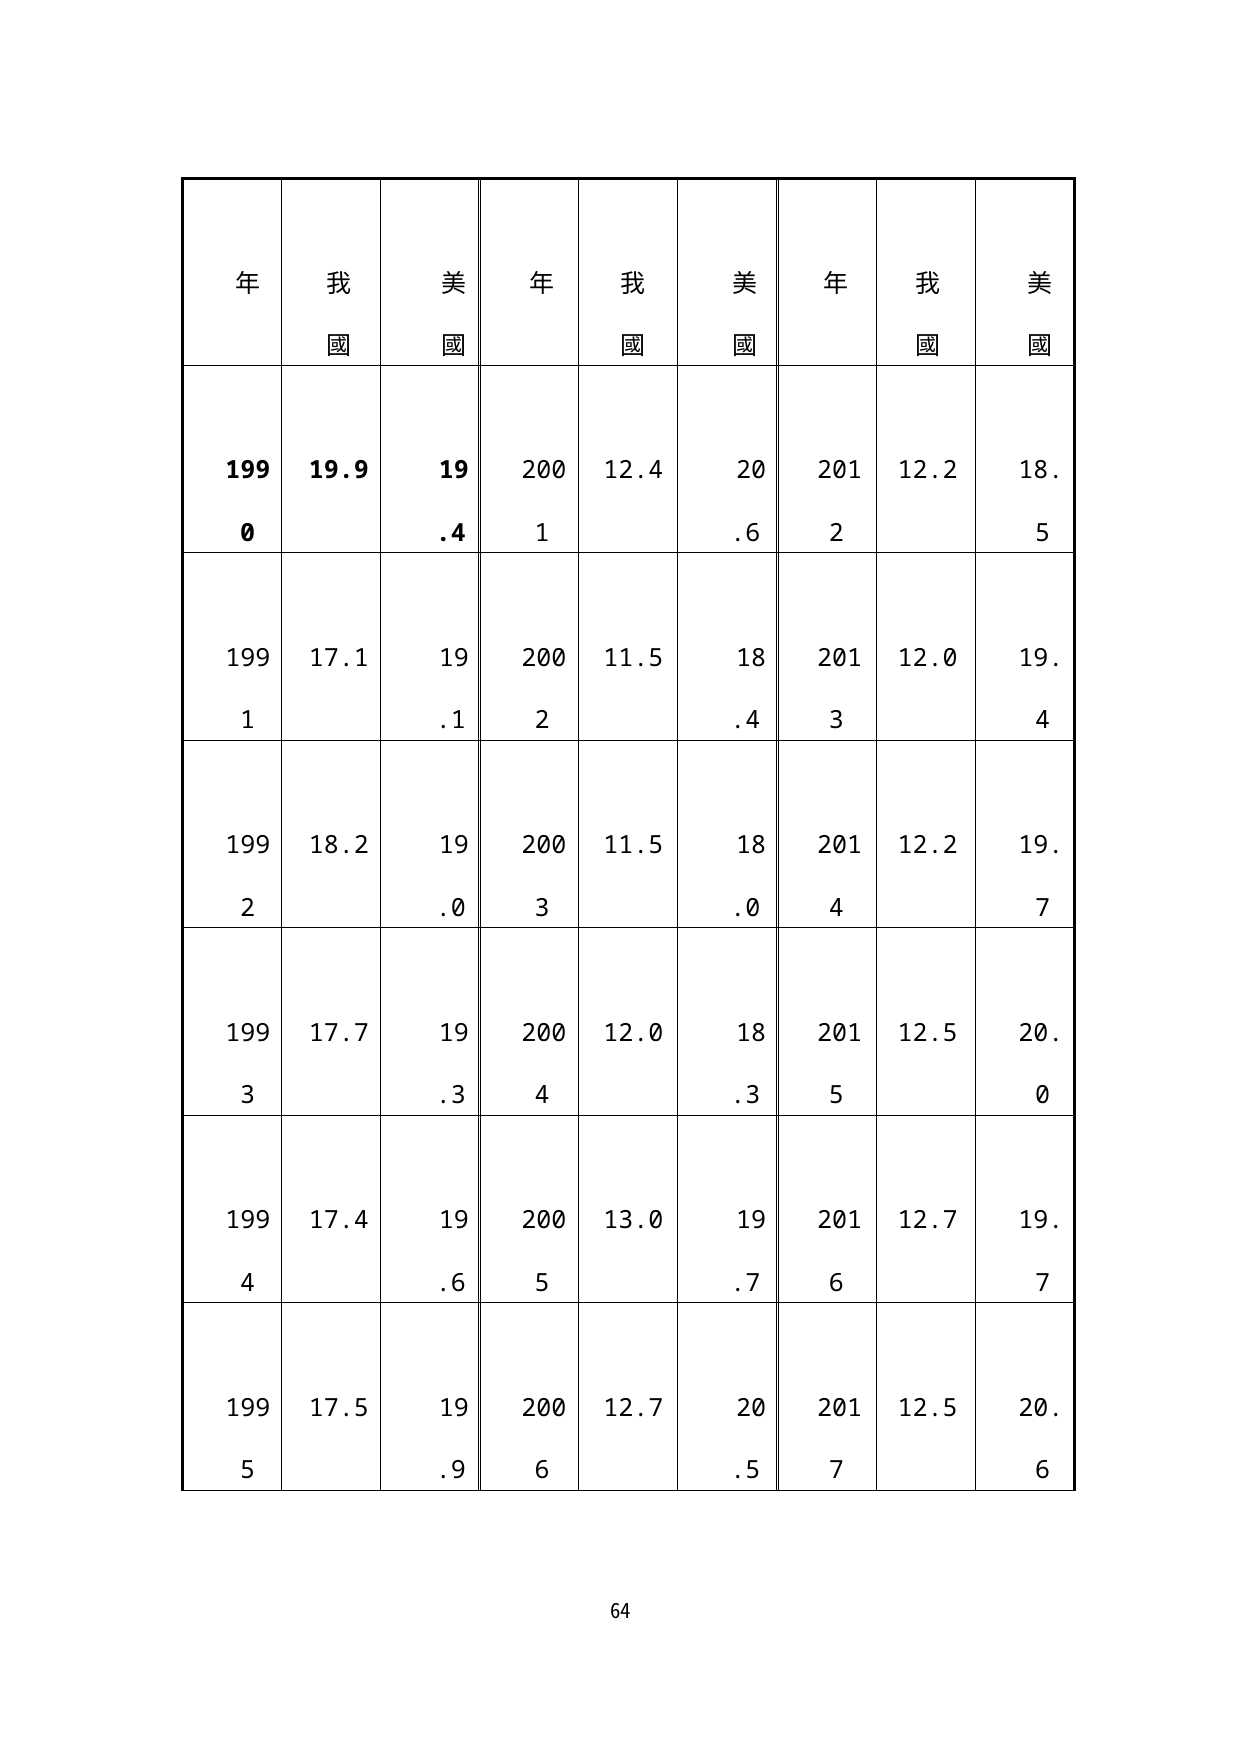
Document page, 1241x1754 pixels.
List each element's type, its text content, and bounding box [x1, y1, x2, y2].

table_cell 19.7 [976, 1116, 1073, 1302]
table_cell 19.4 [976, 553, 1073, 740]
table_cell 17.7 [282, 928, 380, 1115]
table_cell 1991 [184, 553, 281, 740]
table_header 年 [779, 180, 876, 365]
table_cell 2015 [779, 928, 876, 1115]
table_cell 17.1 [282, 553, 380, 740]
table_cell 19.6 [381, 1116, 478, 1302]
table_header 我國 [282, 180, 380, 365]
table_cell 2006 [481, 1303, 578, 1490]
table_cell 20.6 [678, 366, 776, 552]
table_header 我國 [877, 180, 975, 365]
table_header 美國 [976, 180, 1073, 365]
table_cell 2016 [779, 1116, 876, 1302]
table_cell 1992 [184, 741, 281, 927]
table_cell 20.0 [976, 928, 1073, 1115]
table_header 我國 [579, 180, 677, 365]
table_cell 17.5 [282, 1303, 380, 1490]
table_cell 19.9 [282, 366, 380, 552]
table_cell 1993 [184, 928, 281, 1115]
table_cell 20.6 [976, 1303, 1073, 1490]
table_cell 17.4 [282, 1116, 380, 1302]
table_cell 19.7 [976, 741, 1073, 927]
table_cell 2004 [481, 928, 578, 1115]
table_header 年 [184, 180, 281, 365]
table_cell 12.2 [877, 366, 975, 552]
table_cell 18.3 [678, 928, 776, 1115]
table_cell 13.0 [579, 1116, 677, 1302]
table_cell 12.2 [877, 741, 975, 927]
table_cell 12.7 [579, 1303, 677, 1490]
table_cell 12.7 [877, 1116, 975, 1302]
table_cell 12.5 [877, 928, 975, 1115]
table_cell 12.4 [579, 366, 677, 552]
table_cell 19.1 [381, 553, 478, 740]
table_cell 2014 [779, 741, 876, 927]
table_cell 18.5 [976, 366, 1073, 552]
table_header 美國 [678, 180, 776, 365]
table_cell 2012 [779, 366, 876, 552]
table_cell 12.0 [877, 553, 975, 740]
table_cell 19.3 [381, 928, 478, 1115]
table_cell 20.5 [678, 1303, 776, 1490]
table_cell 18.0 [678, 741, 776, 927]
table_header 年 [481, 180, 578, 365]
table_cell 12.0 [579, 928, 677, 1115]
table_cell 19.7 [678, 1116, 776, 1302]
table_cell 11.5 [579, 553, 677, 740]
table_cell 2001 [481, 366, 578, 552]
table_cell 1990 [184, 366, 281, 552]
table_cell 12.5 [877, 1303, 975, 1490]
table_cell 19.9 [381, 1303, 478, 1490]
table_cell 18.2 [282, 741, 380, 927]
table_cell 2017 [779, 1303, 876, 1490]
table_cell 19.0 [381, 741, 478, 927]
table_cell 2002 [481, 553, 578, 740]
table_cell 2013 [779, 553, 876, 740]
table_cell 1995 [184, 1303, 281, 1490]
table_cell 2003 [481, 741, 578, 927]
table_cell 11.5 [579, 741, 677, 927]
table_cell 1994 [184, 1116, 281, 1302]
table_cell 2005 [481, 1116, 578, 1302]
table_header 美國 [381, 180, 478, 365]
table_cell 19.4 [381, 366, 478, 552]
table_cell 18.4 [678, 553, 776, 740]
